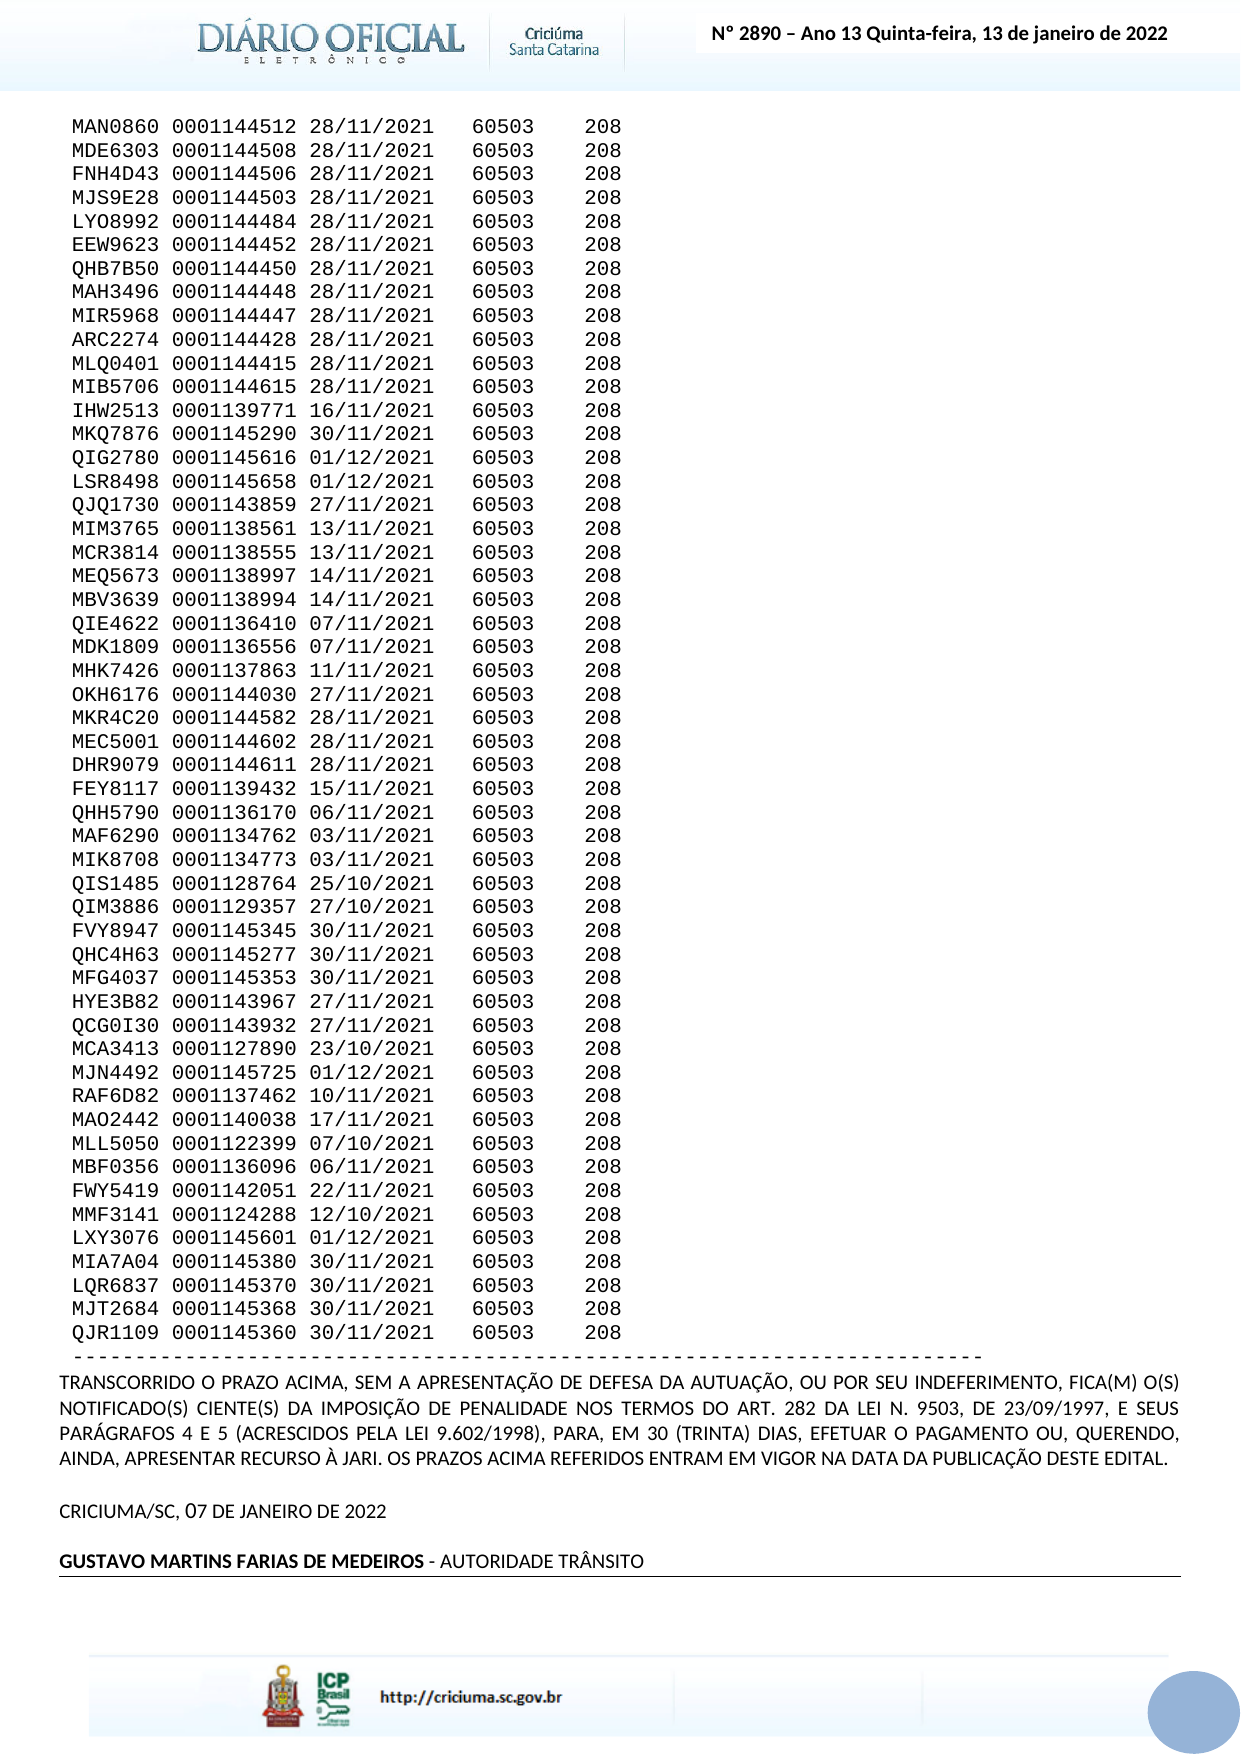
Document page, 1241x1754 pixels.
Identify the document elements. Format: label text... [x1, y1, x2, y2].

text LYO8992 0001144484 28/11/2021 60503 208 [59, 211, 1181, 234]
text MJT2684 0001145368 30/11/2021 60503 208 [59, 1298, 1181, 1322]
text FEY8117 0001139432 15/11/2021 60503 208 [59, 778, 1181, 802]
text LXY3076 0001145601 01/12/2021 60503 208 [59, 1227, 1181, 1251]
text MEC5001 0001144602 28/11/2021 60503 208 [59, 731, 1181, 754]
text MAH3496 0001144448 28/11/2021 60503 208 [59, 282, 1181, 305]
text MDE6303 0001144508 28/11/2021 60503 208 [59, 140, 1181, 163]
text MBF0356 0001136096 06/11/2021 60503 208 [59, 1156, 1181, 1180]
text MLL5050 0001122399 07/10/2021 60503 208 [59, 1133, 1181, 1156]
text MBV3639 0001138994 14/11/2021 60503 208 [59, 589, 1181, 613]
text FVY8947 0001145345 30/11/2021 60503 208 [59, 920, 1181, 944]
text MIR5968 0001144447 28/11/2021 60503 208 [59, 305, 1181, 329]
text QJR1109 0001145360 30/11/2021 60503 208 [59, 1322, 1181, 1346]
text FNH4D43 0001144506 28/11/2021 60503 208 [59, 163, 1181, 187]
text QHB7B50 0001144450 28/11/2021 60503 208 [59, 258, 1181, 282]
text QJQ1730 0001143859 27/11/2021 60503 208 [59, 494, 1181, 518]
text ------------------------------------------------------------------------- [59, 1346, 1181, 1369]
text QIS1485 0001128764 25/10/2021 60503 208 [59, 873, 1181, 896]
text HYE3B82 0001143967 27/11/2021 60503 208 [59, 991, 1181, 1014]
text FWY5419 0001142051 22/11/2021 60503 208 [59, 1180, 1181, 1204]
text IHW2513 0001139771 16/11/2021 60503 208 [59, 400, 1181, 423]
text MAO2442 0001140038 17/11/2021 60503 208 [59, 1109, 1181, 1133]
text MAF6290 0001134762 03/11/2021 60503 208 [59, 825, 1181, 849]
text GUSTAVO MARTINS FARIAS DE MEDEIROS - AUTORIDADE TRÂNSITO [59, 1548, 1181, 1576]
text MMF3141 0001124288 12/10/2021 60503 208 [59, 1204, 1181, 1227]
text QHC4H63 0001145277 30/11/2021 60503 208 [59, 944, 1181, 967]
text TRANSCORRIDO O PRAZO ACIMA, SEM A APRESENTAÇÃO DE DEFESA DA AUTUAÇÃO, OU POR SEU INDEFERIMENTO, FICA(M) O(S) NOTIFICADO(S) CIENTE(S) DA IMPOSIÇÃO DE PENALIDADE NOS TERMOS DO ART. 282 DA LEI N. 9503, DE 23/09/1997, E SEUS PARÁGRAFOS 4 E 5 (ACRESCIDOS PELA LEI 9.602/1998), PARA, EM 30 (TRINTA) DIAS, EFETUAR O PAGAMENTO OU, QUERENDO, AINDA, APRESENTAR RECURSO À JARI. OS PRAZOS ACIMA REFERIDOS ENTRAM EM VIGOR NA DATA DA PUBLICAÇÃO DESTE EDITAL. [59, 1369, 1181, 1471]
text MAN0860 0001144512 28/11/2021 60503 208 [59, 116, 1181, 140]
text MDK1809 0001136556 07/11/2021 60503 208 [59, 636, 1181, 660]
text QIG2780 0001145616 01/12/2021 60503 208 [59, 447, 1181, 471]
text LQR6837 0001145370 30/11/2021 60503 208 [59, 1275, 1181, 1298]
text MCR3814 0001138555 13/11/2021 60503 208 [59, 542, 1181, 565]
text EEW9623 0001144452 28/11/2021 60503 208 [59, 234, 1181, 258]
text QHH5790 0001136170 06/11/2021 60503 208 [59, 802, 1181, 825]
text MIM3765 0001138561 13/11/2021 60503 208 [59, 518, 1181, 542]
text ARC2274 0001144428 28/11/2021 60503 208 [59, 329, 1181, 352]
text DHR9079 0001144611 28/11/2021 60503 208 [59, 754, 1181, 778]
text LSR8498 0001145658 01/12/2021 60503 208 [59, 471, 1181, 494]
text MLQ0401 0001144415 28/11/2021 60503 208 [59, 352, 1181, 376]
text MIA7A04 0001145380 30/11/2021 60503 208 [59, 1251, 1181, 1275]
text OKH6176 0001144030 27/11/2021 60503 208 [59, 683, 1181, 707]
text RAF6D82 0001137462 10/11/2021 60503 208 [59, 1086, 1181, 1109]
text MIB5706 0001144615 28/11/2021 60503 208 [59, 376, 1181, 400]
text QIM3886 0001129357 27/10/2021 60503 208 [59, 896, 1181, 920]
text MFG4037 0001145353 30/11/2021 60503 208 [59, 967, 1181, 991]
text MJS9E28 0001144503 28/11/2021 60503 208 [59, 187, 1181, 211]
text CRICIUMA/SC, 07 DE JANEIRO DE 2022 [59, 1496, 1181, 1524]
text MKQ7876 0001145290 30/11/2021 60503 208 [59, 423, 1181, 447]
text MKR4C20 0001144582 28/11/2021 60503 208 [59, 707, 1181, 731]
text QIE4622 0001136410 07/11/2021 60503 208 [59, 613, 1181, 636]
text MIK8708 0001134773 03/11/2021 60503 208 [59, 849, 1181, 873]
text MCA3413 0001127890 23/10/2021 60503 208 [59, 1038, 1181, 1062]
text QCG0I30 0001143932 27/11/2021 60503 208 [59, 1014, 1181, 1038]
text MEQ5673 0001138997 14/11/2021 60503 208 [59, 565, 1181, 589]
text MJN4492 0001145725 01/12/2021 60503 208 [59, 1062, 1181, 1086]
text MHK7426 0001137863 11/11/2021 60503 208 [59, 660, 1181, 683]
